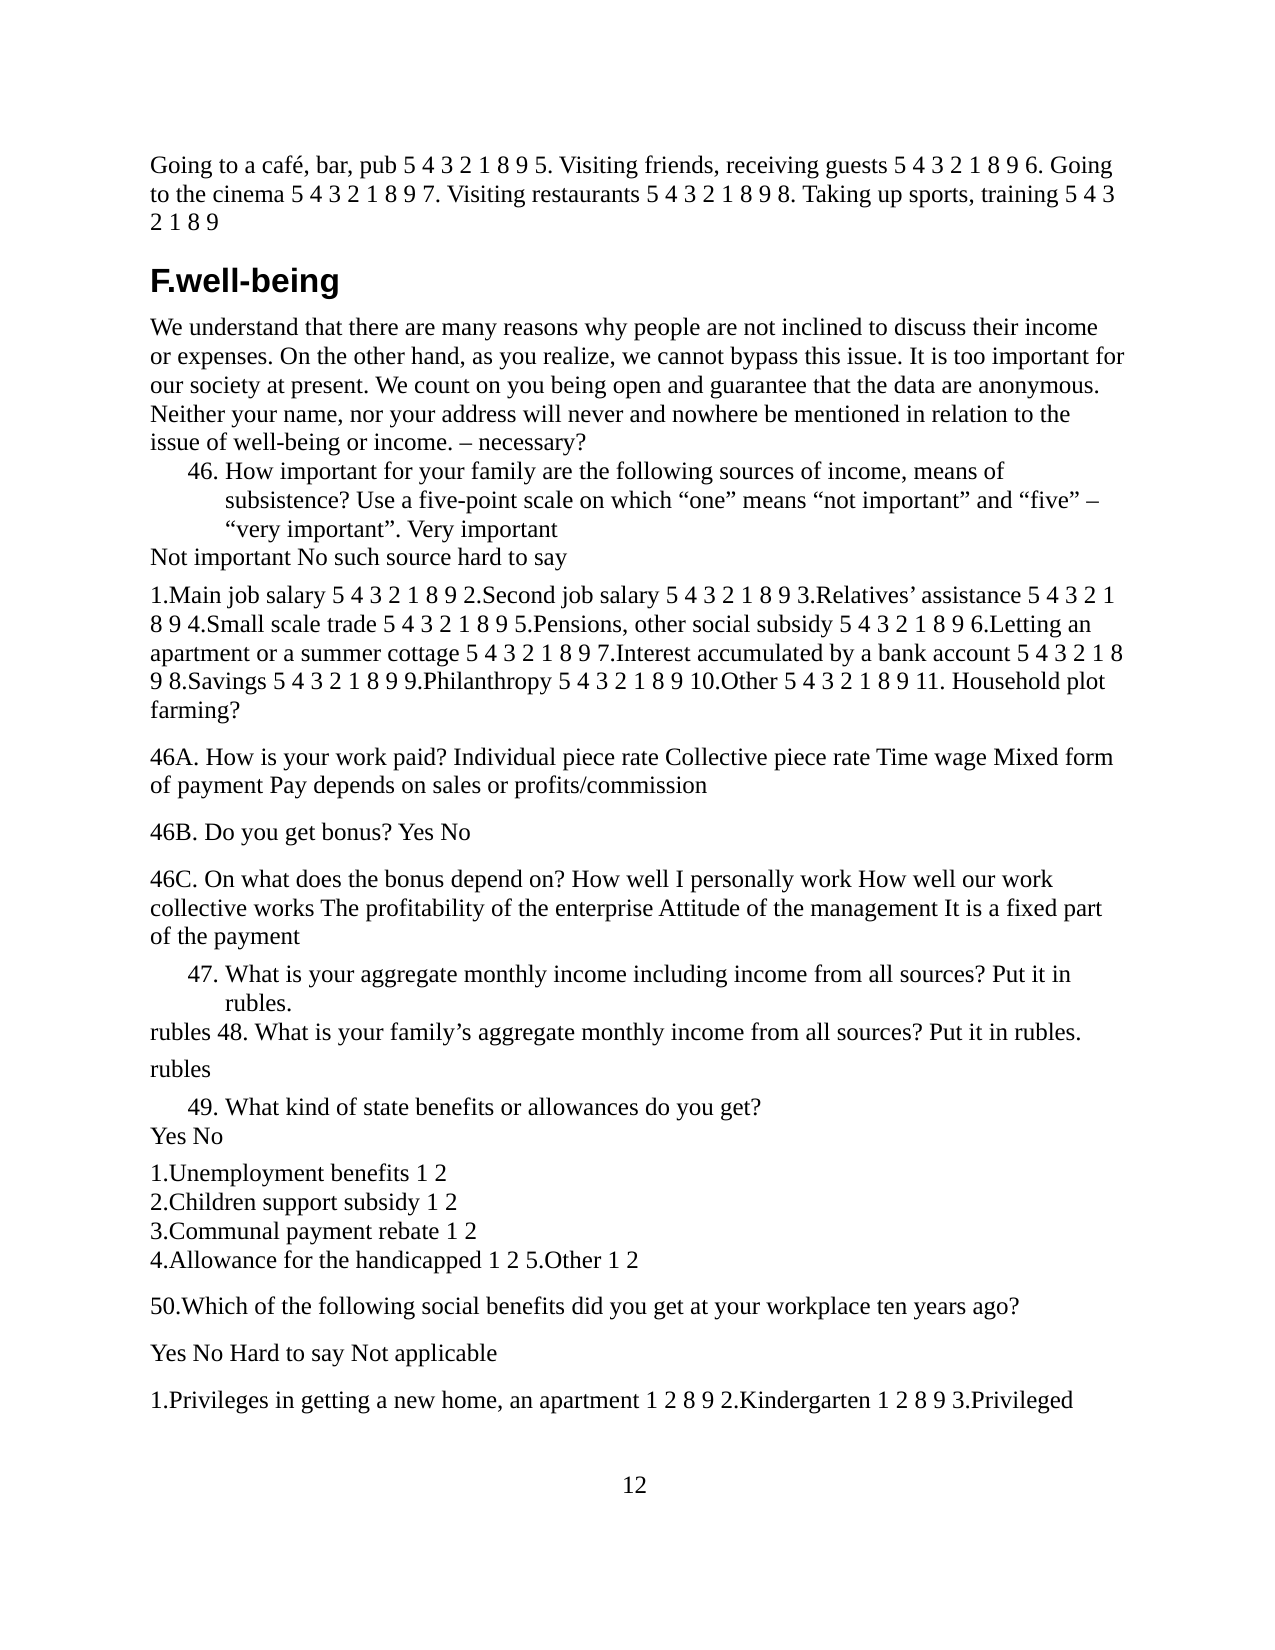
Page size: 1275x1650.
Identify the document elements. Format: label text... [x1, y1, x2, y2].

text 1.Privileges in getting a new home, an apartment 1 2 8 9 2.Kindergarten 1 2 8 9 3.Privileged [150, 1385, 1125, 1413]
text rubles 48. What is your family’s aggregate monthly income from all sources? Put it in rubles. [150, 1017, 1125, 1045]
text Yes No Hard to say Not applicable [150, 1338, 1125, 1367]
text 46C. On what does the bonus depend on? How well I personally work How well our work collective works The profitability of the enterprise Attitude of the management It is a fixed part of the payment [150, 864, 1125, 950]
text 1.Main job salary 5 4 3 2 1 8 9 2.Second job salary 5 4 3 2 1 8 9 3.Relatives’ assistance 5 4 3 2 1 8 9 4.Small scale trade 5 4 3 2 1 8 9 5.Pensions, other social subsidy 5 4 3 2 1 8 9 6.Letting an apartment or a summer cottage 5 4 3 2 1 8 9 7.Interest accumulated by a bank account 5 4 3 2 1 8 9 8.Savings 5 4 3 2 1 8 9 9.Philanthropy 5 4 3 2 1 8 9 10.Other 5 4 3 2 1 8 9 11. Household plot farming? [150, 580, 1125, 724]
subtitle F.well-being [150, 261, 1125, 300]
text Yes No [150, 1121, 1125, 1149]
text 46A. How is your work paid? Individual piece rate Collective piece rate Time wage Mixed form of payment Pay depends on sales or profits/commission [150, 742, 1125, 799]
text Going to a café, bar, pub 5 4 3 2 1 8 9 5. Visiting friends, receiving guests 5 4 3 2 1 8 9 6. Going to the cinema 5 4 3 2 1 8 9 7. Visiting restaurants 5 4 3 2 1 8 9 8. Taking up sports, training 5 4 3 2 1 8 9 [150, 150, 1125, 236]
text 50.Which of the following social benefits did you get at your workplace ten years ago? [150, 1291, 1125, 1320]
text We understand that there are many reasons why people are not inclined to discuss their income or expenses. On the other hand, as you realize, we cannot bypass this issue. It is too important for our society at present. We count on you being open and guarantee that the data are anonymous. Neither your name, nor your address will never and nowhere be mentioned in relation to the issue of well-being or income. – necessary? [150, 312, 1125, 456]
list How important for your family are the following sources of income, means of subsistence? Use a five-point scale on which “one” means “not important” and “five” – “very important”. Very important [187, 456, 1125, 542]
text 1.Unemployment benefits 1 2 2.Children support subsidy 1 2 3.Communal payment rebate 1 2 4.Allowance for the handicapped 1 2 5.Other 1 2 [150, 1158, 1125, 1273]
text rubles [150, 1054, 1125, 1083]
list What is your aggregate monthly income including income from all sources? Put it in rubles. [187, 959, 1125, 1017]
text Not important No such source hard to say [150, 542, 1125, 571]
list What kind of state benefits or allowances do you get? [187, 1092, 1125, 1121]
text 46B. Do you get bonus? Yes No [150, 817, 1125, 846]
